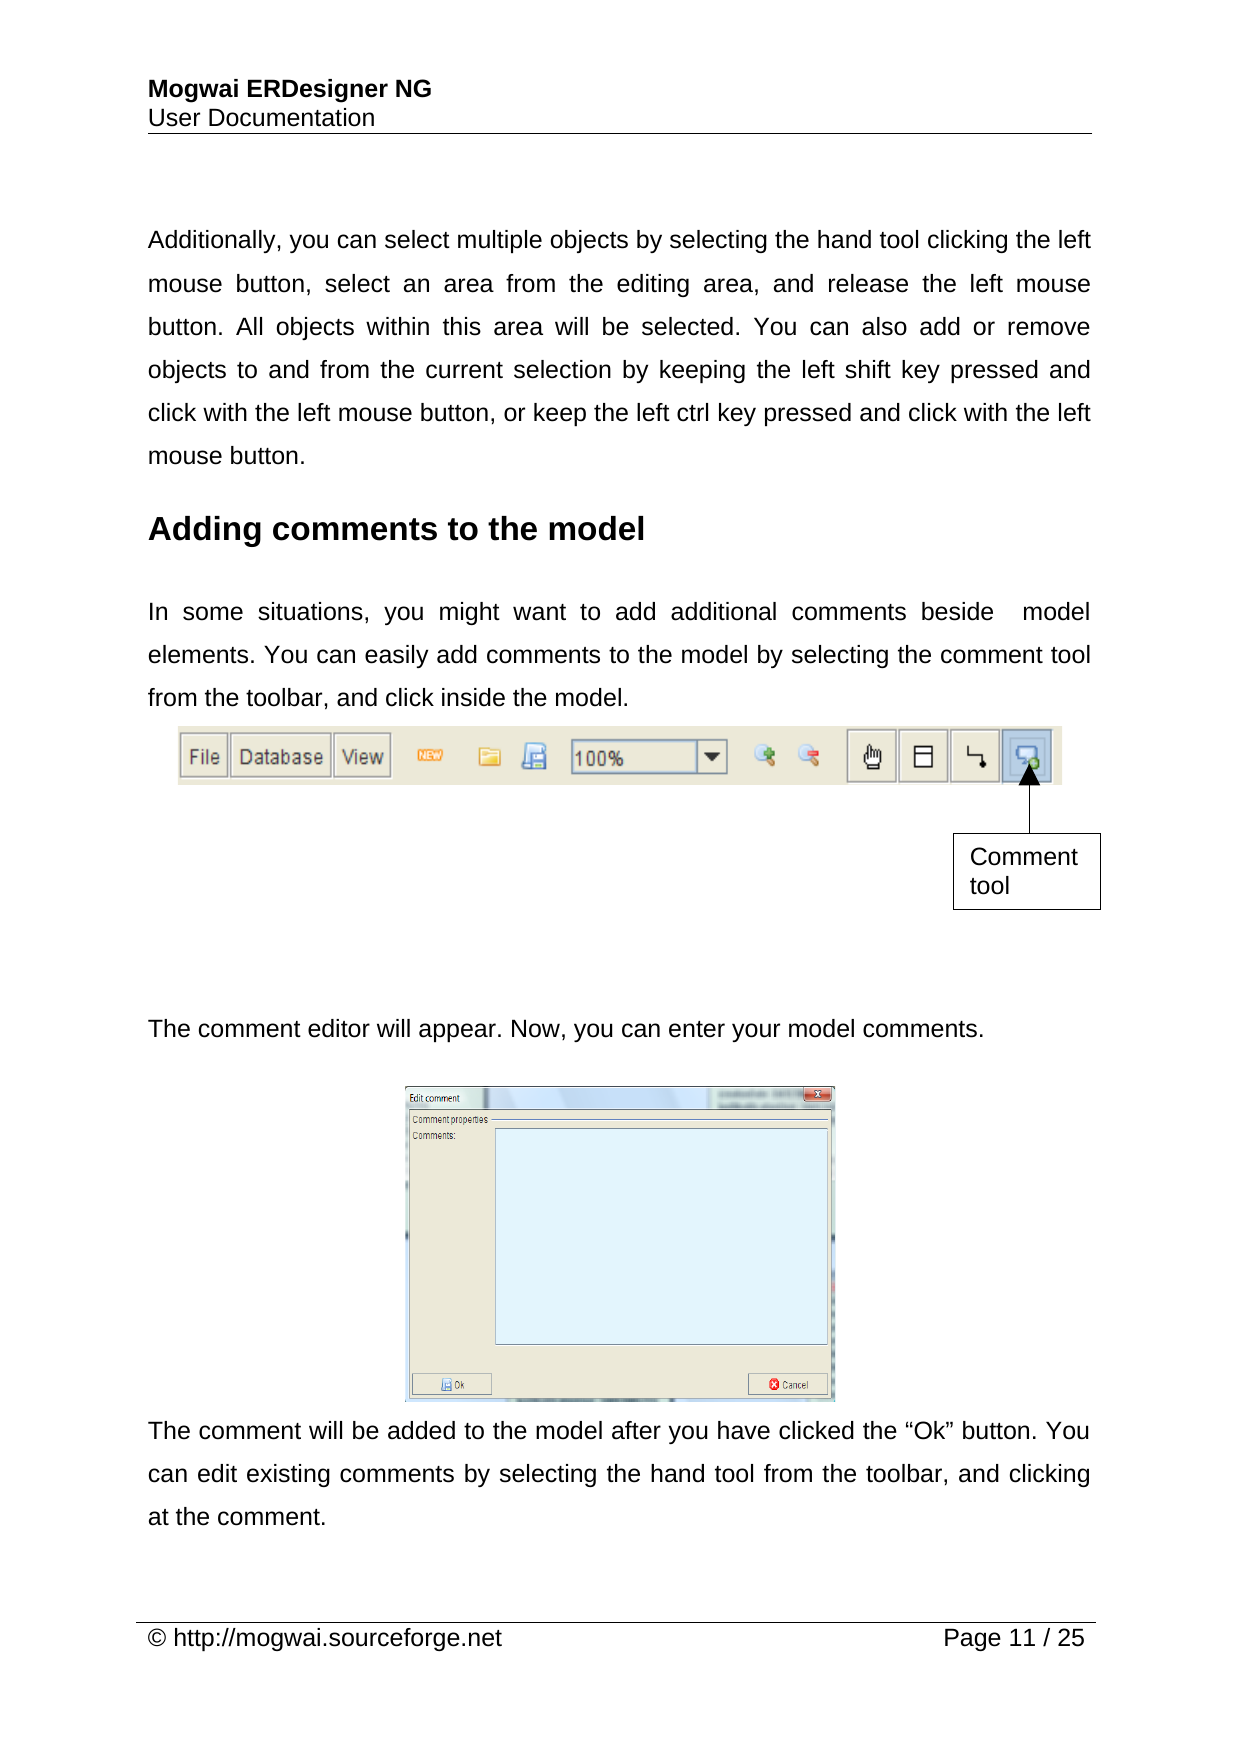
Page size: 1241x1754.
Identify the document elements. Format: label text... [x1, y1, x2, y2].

text tool [969, 871, 1084, 900]
text In some situations, you might want to add additional comments beside model elements. You can easily add comments to the model by selecting the comment tool from the toolbar, and click inside the model. [148, 597, 1092, 712]
subtitle Adding comments to the model [148, 509, 1092, 548]
text The comment editor will appear. Now, you can enter your model comments. [148, 1014, 1092, 1043]
text Additionally, you can select multiple objects by selecting the hand tool clicking the left mouse button, select an area from the editing area, and release the left mouse button. All objects within this area will be selected. You can also add or remove objects to and from the current selection by keeping the left shift key pressed and click with the left mouse button, or keep the left ctrl key pressed and click with the left mouse button. [148, 226, 1092, 470]
text Comment [969, 842, 1084, 871]
text The comment will be added to the model after you have clicked the “Ok” button. You can edit existing comments by selecting the hand tool from the toolbar, and clicking at the comment. [148, 1101, 1092, 1531]
